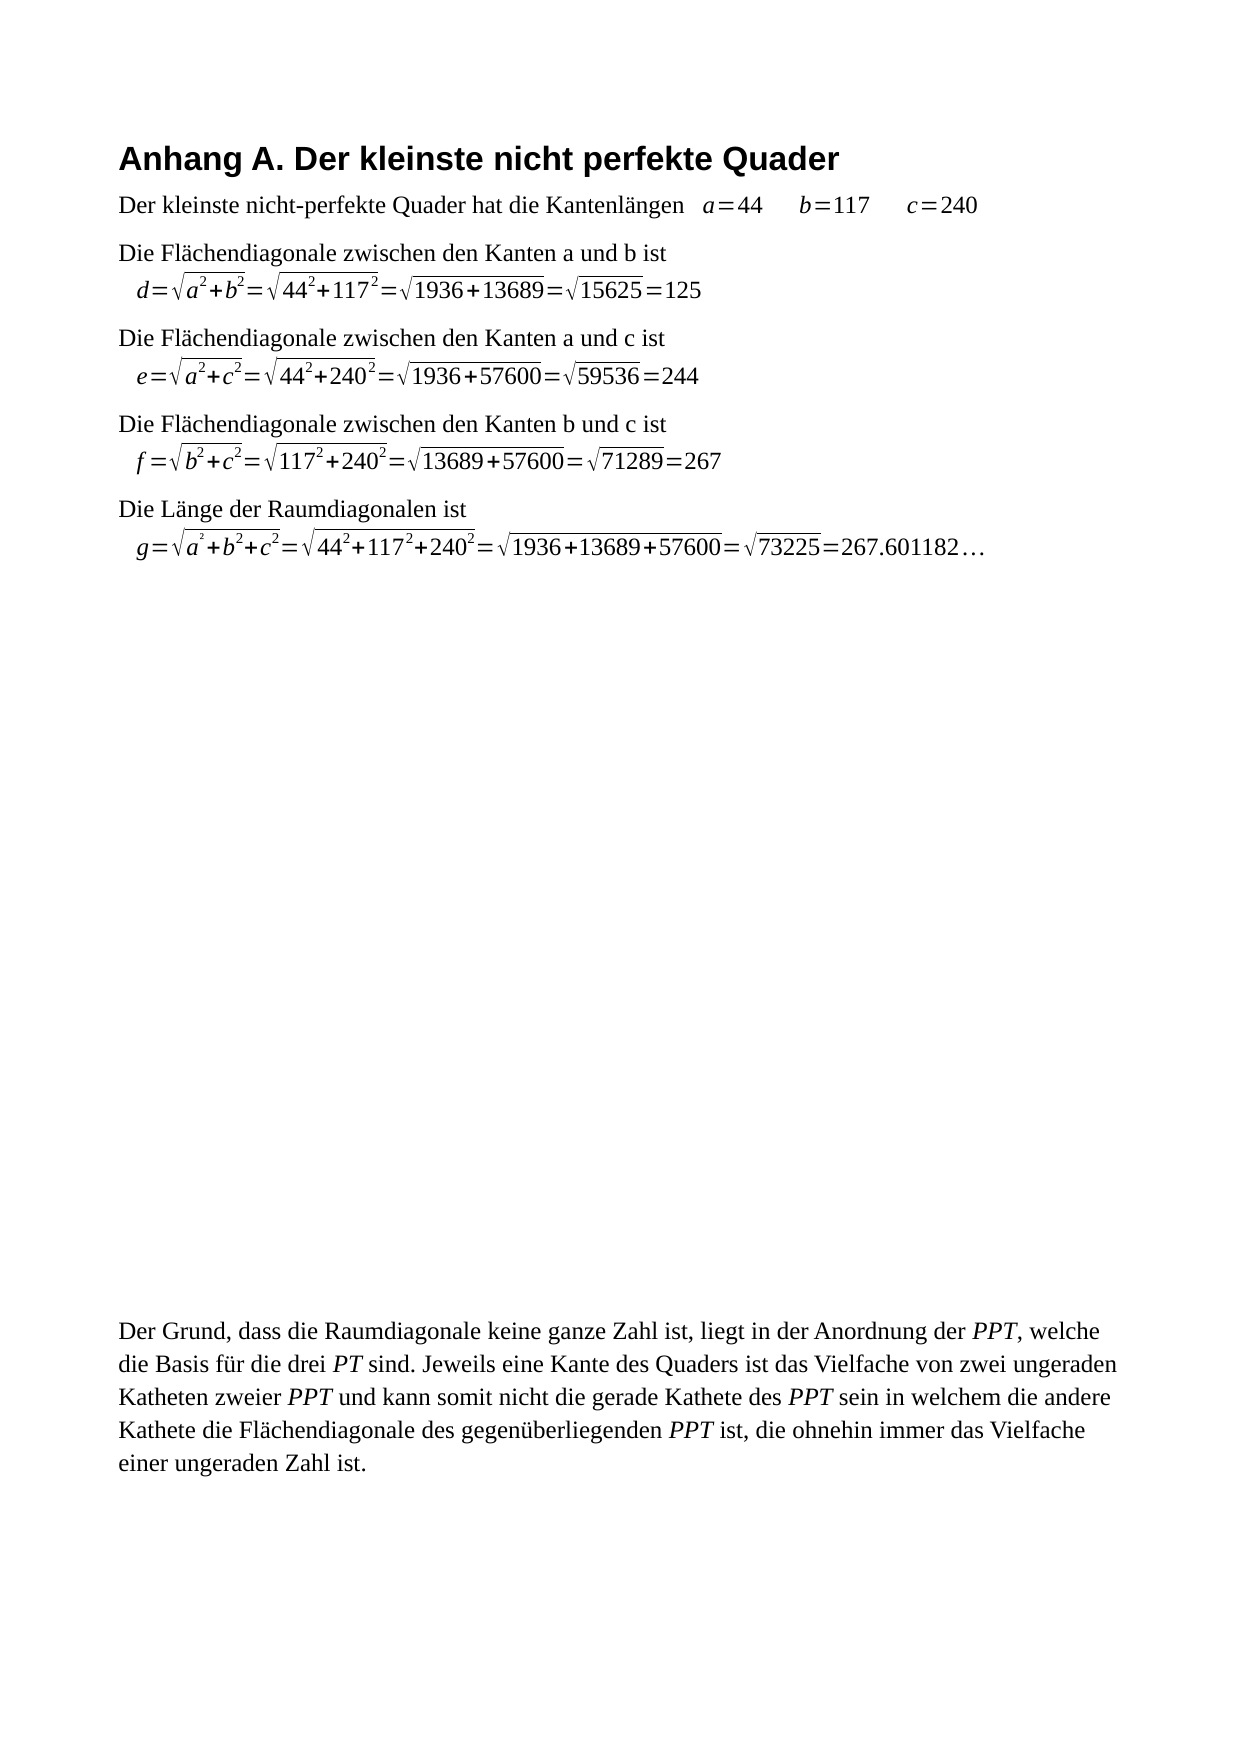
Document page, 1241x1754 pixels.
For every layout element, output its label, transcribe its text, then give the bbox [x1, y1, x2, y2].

text Die Flächendiagonale zwischen den Kanten a und c ist [118, 323, 1122, 390]
text Die Länge der Raumdiagonalen ist [118, 494, 1122, 561]
text Der kleinste nicht-perfekte Quader hat die Kantenlängen [118, 190, 1122, 219]
text Die Flächendiagonale zwischen den Kanten a und b ist [118, 238, 1122, 304]
text Der Grund, dass die Raumdiagonale keine ganze Zahl ist, liegt in der Anordnung der PPT, welche die Basis für die drei PT sind. Jeweils eine Kante des Quaders ist das Vielfache von zwei ungeraden Katheten zweier PPT und kann somit nicht die gerade Kathete des PPT sein in welchem die andere Kathete die Flächendiagonale des gegenüberliegenden PPT ist, die ohnehin immer das Vielfache einer ungeraden Zahl ist. [118, 580, 1122, 1477]
text Die Flächendiagonale zwischen den Kanten b und c ist [118, 409, 1122, 475]
subtitle Anhang A. Der kleinste nicht perfekte Quader [118, 139, 1122, 178]
